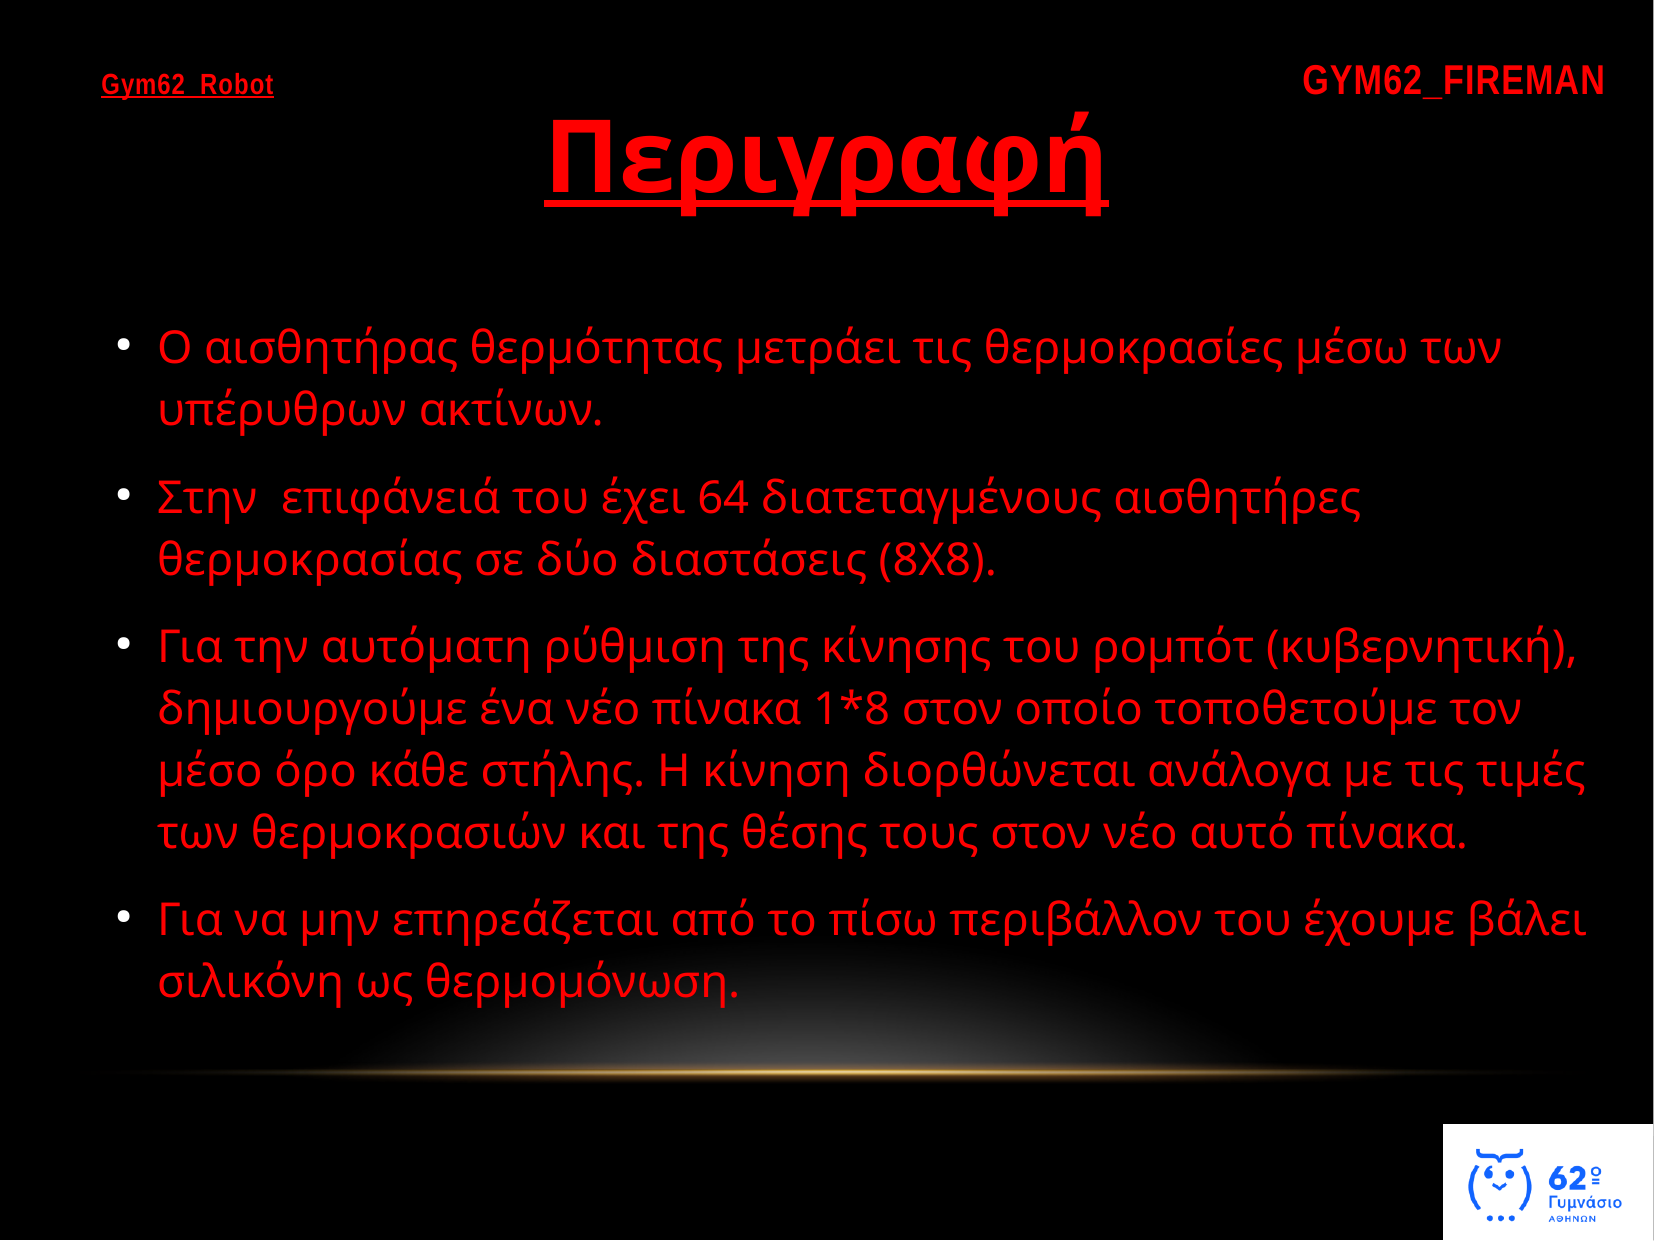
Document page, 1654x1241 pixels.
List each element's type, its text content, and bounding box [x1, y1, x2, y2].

list Ο αισθητήρας θερμότητας μετράει τις θερμοκρασίες μέσω των υπέρυθρων ακτίνων. Στην επιφάνειά του έχει 64 διατεταγμένους αισθητήρες θερμοκρασίας σε δύο διαστάσεις (8Χ8). Για την αυτόματη ρύθμιση της κίνησης του ρομπότ (κυβερνητική), δημιουργούμε ένα νέο πίνακα 1*8 στον οποίο τοποθετούμε τον μέσο όρο κάθε στήλης. Η κίνηση διορθώνεται ανάλογα με τις τιμές των θερμοκρασιών και της θέσης τους στον νέο αυτό πίνακα. Για να μην επηρεάζεται από το πίσω περιβάλλον του έχουμε βάλει σιλικόνη ως θερμομόνωση. [101, 315, 1591, 1035]
title Περιγραφή [82, 49, 1571, 257]
text_box Gym62_Robot [75, 60, 301, 142]
text_box Gym62_FireMan [1260, 20, 1647, 111]
picture [0, 0, 1654, 1241]
